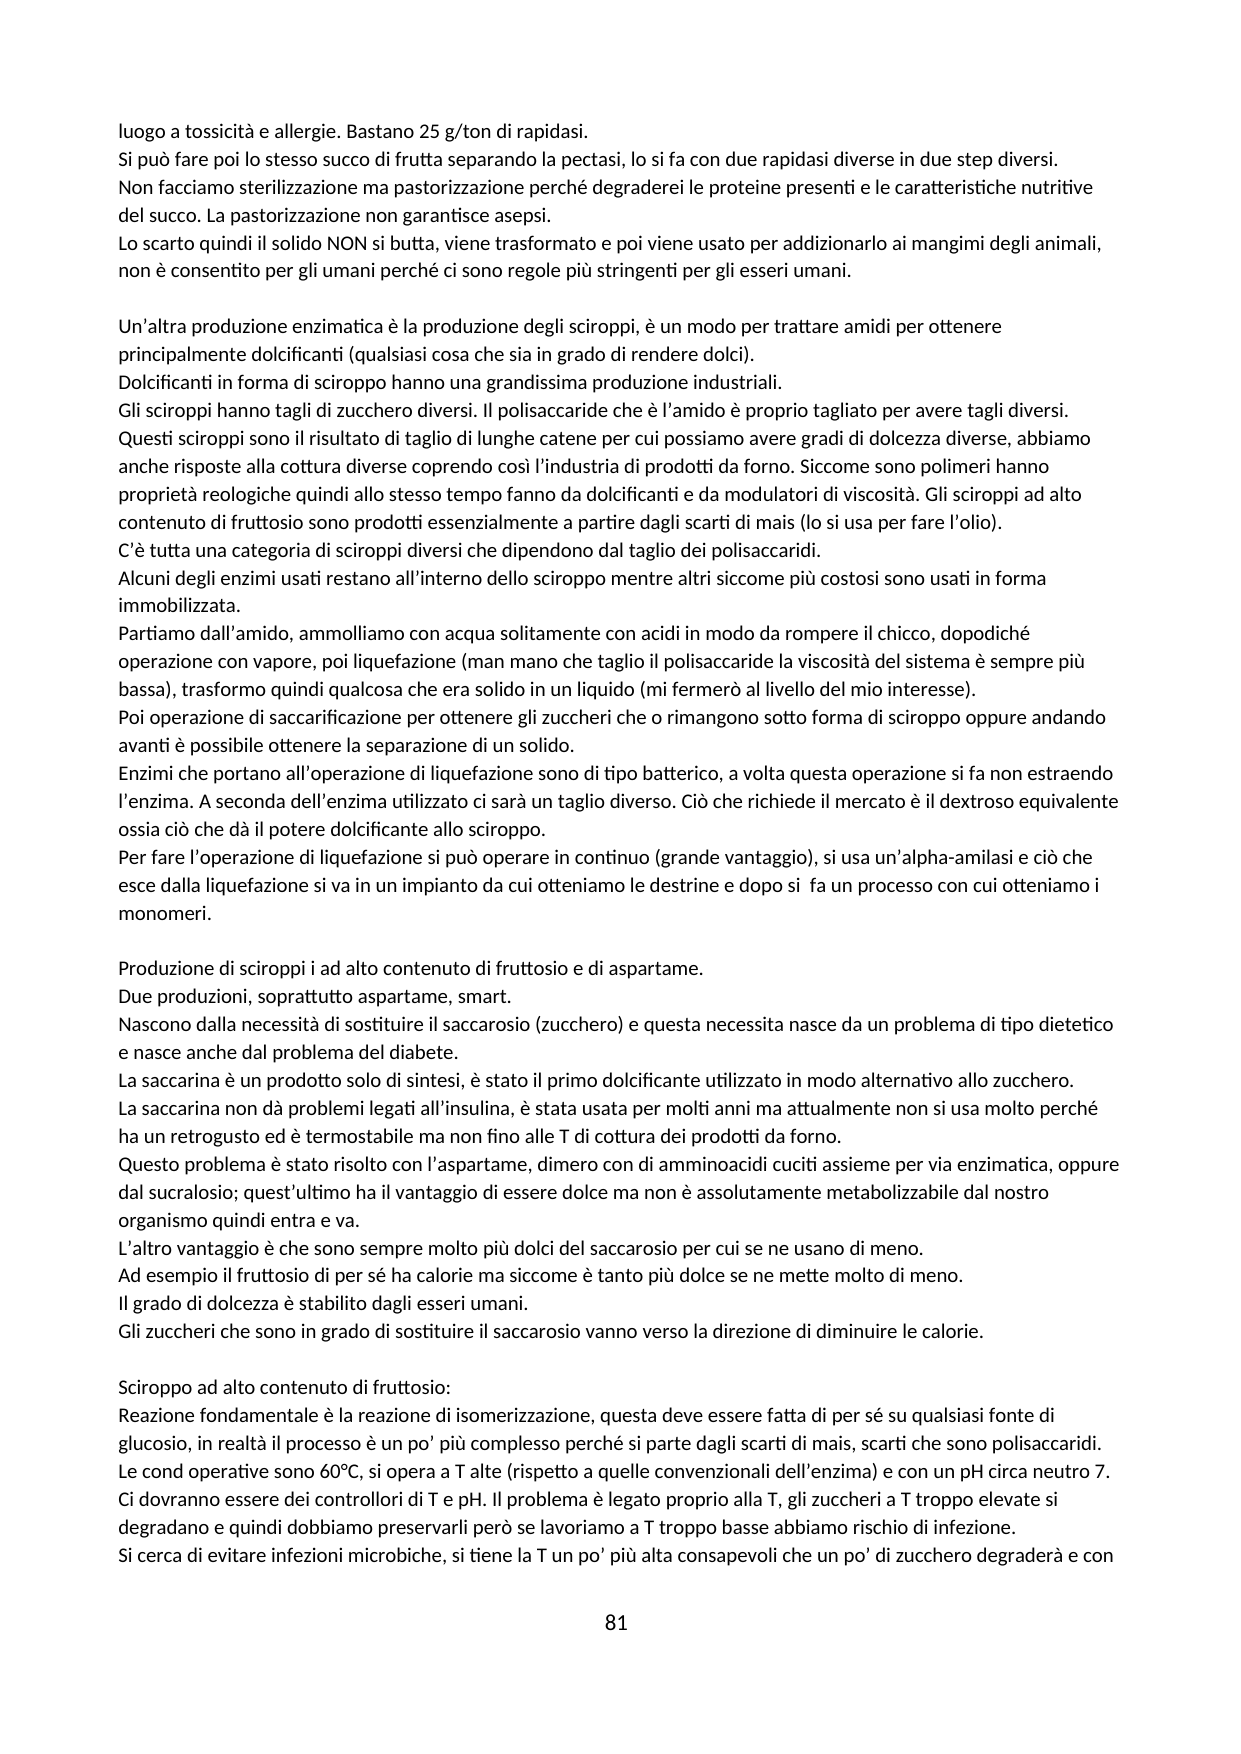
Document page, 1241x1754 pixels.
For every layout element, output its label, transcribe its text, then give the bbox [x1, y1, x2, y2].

text luogo a tossicità e allergie. Bastano 25 g/ton di rapidasi. Si può fare poi lo stesso succo di frutta separando la pectasi, lo si fa con due rapidasi diverse in due step diversi. [118, 118, 1124, 171]
text Non facciamo sterilizzazione ma pastorizzazione perché degraderei le proteine presenti e le caratteristiche nutritive del succo. La pastorizzazione non garantisce asepsi. Lo scarto quindi il solido NON si butta, viene trasformato e poi viene usato per addizionarlo ai mangimi degli animali, non è consentito per gli umani perché ci sono regole più stringenti per gli esseri umani. Un’altra produzione enzimatica è la produzione degli sciroppi, è un modo per trattare amidi per ottenere principalmente dolcificanti (qualsiasi cosa che sia in grado di rendere dolci). Dolcificanti in forma di sciroppo hanno una grandissima produzione industriali. Gli sciroppi hanno tagli di zucchero diversi. Il polisaccaride che è l’amido è proprio tagliato per avere tagli diversi. Questi sciroppi sono il risultato di taglio di lunghe catene per cui possiamo avere gradi di dolcezza diverse, abbiamo anche risposte alla cottura diverse coprendo così l’industria di prodotti da forno. Siccome sono polimeri hanno proprietà reologiche quindi allo stesso tempo fanno da dolcificanti e da modulatori di viscosità. Gli sciroppi ad alto contenuto di fruttosio sono prodotti essenzialmente a partire dagli scarti di mais (lo si usa per fare l’olio). C’è tutta una categoria di sciroppi diversi che dipendono dal taglio dei polisaccaridi. [118, 174, 1124, 562]
text Alcuni degli enzimi usati restano all’interno dello sciroppo mentre altri siccome più costosi sono usati in forma immobilizzata. Partiamo dall’amido, ammolliamo con acqua solitamente con acidi in modo da rompere il chicco, dopodiché operazione con vapore, poi liquefazione (man mano che taglio il polisaccaride la viscosità del sistema è sempre più bassa), trasformo quindi qualcosa che era solido in un liquido (mi fermerò al livello del mio interesse). Poi operazione di saccarificazione per ottenere gli zuccheri che o rimangono sotto forma di sciroppo oppure andando avanti è possibile ottenere la separazione di un solido. Enzimi che portano all’operazione di liquefazione sono di tipo batterico, a volta questa operazione si fa non estraendo l’enzima. A seconda dell’enzima utilizzato ci sarà un taglio diverso. Ciò che richiede il mercato è il dextroso equivalente ossia ciò che dà il potere dolcificante allo sciroppo. Per fare l’operazione di liquefazione si può operare in continuo (grande vantaggio), si usa un’alpha-amilasi e ciò che esce dalla liquefazione si va in un impianto da cui otteniamo le destrine e dopo si fa un processo con cui otteniamo i monomeri. Produzione di sciroppi i ad alto contenuto di fruttosio e di aspartame. Due produzioni, soprattutto aspartame, smart. Nascono dalla necessità di sostituire il saccarosio (zucchero) e questa necessita nasce da un problema di tipo dietetico e nasce anche dal problema del diabete. La saccarina è un prodotto solo di sintesi, è stato il primo dolcificante utilizzato in modo alternativo allo zucchero. La saccarina non dà problemi legati all’insulina, è stata usata per molti anni ma attualmente non si usa molto perché ha un retrogusto ed è termostabile ma non fino alle T di cottura dei prodotti da forno. Questo problema è stato risolto con l’aspartame, dimero con di amminoacidi cuciti assieme per via enzimatica, oppure dal sucralosio; quest’ultimo ha il vantaggio di essere dolce ma non è assolutamente metabolizzabile dal nostro organismo quindi entra e va. L’altro vantaggio è che sono sempre molto più dolci del saccarosio per cui se ne usano di meno. Ad esempio il fruttosio di per sé ha calorie ma siccome è tanto più dolce se ne mette molto di meno. Il grado di dolcezza è stabilito dagli esseri umani. Gli zuccheri che sono in grado di sostituire il saccarosio vanno verso la direzione di diminuire le calorie. Sciroppo ad alto contenuto di fruttosio: Reazione fondamentale è la reazione di isomerizzazione, questa deve essere fatta di per sé su qualsiasi fonte di glucosio, in realtà il processo è un po’ più complesso perché si parte dagli scarti di mais, scarti che sono polisaccaridi. Le cond operative sono 60°C, si opera a T alte (rispetto a quelle convenzionali dell’enzima) e con un pH circa neutro 7. Ci dovranno essere dei controllori di T e pH. Il problema è legato proprio alla T, gli zuccheri a T troppo elevate si degradano e quindi dobbiamo preservarli però se lavoriamo a T troppo basse abbiamo rischio di infezione. Si cerca di evitare infezioni microbiche, si tiene la T un po’ più alta consapevoli che un po’ di zucchero degraderà e con [118, 565, 1124, 1567]
